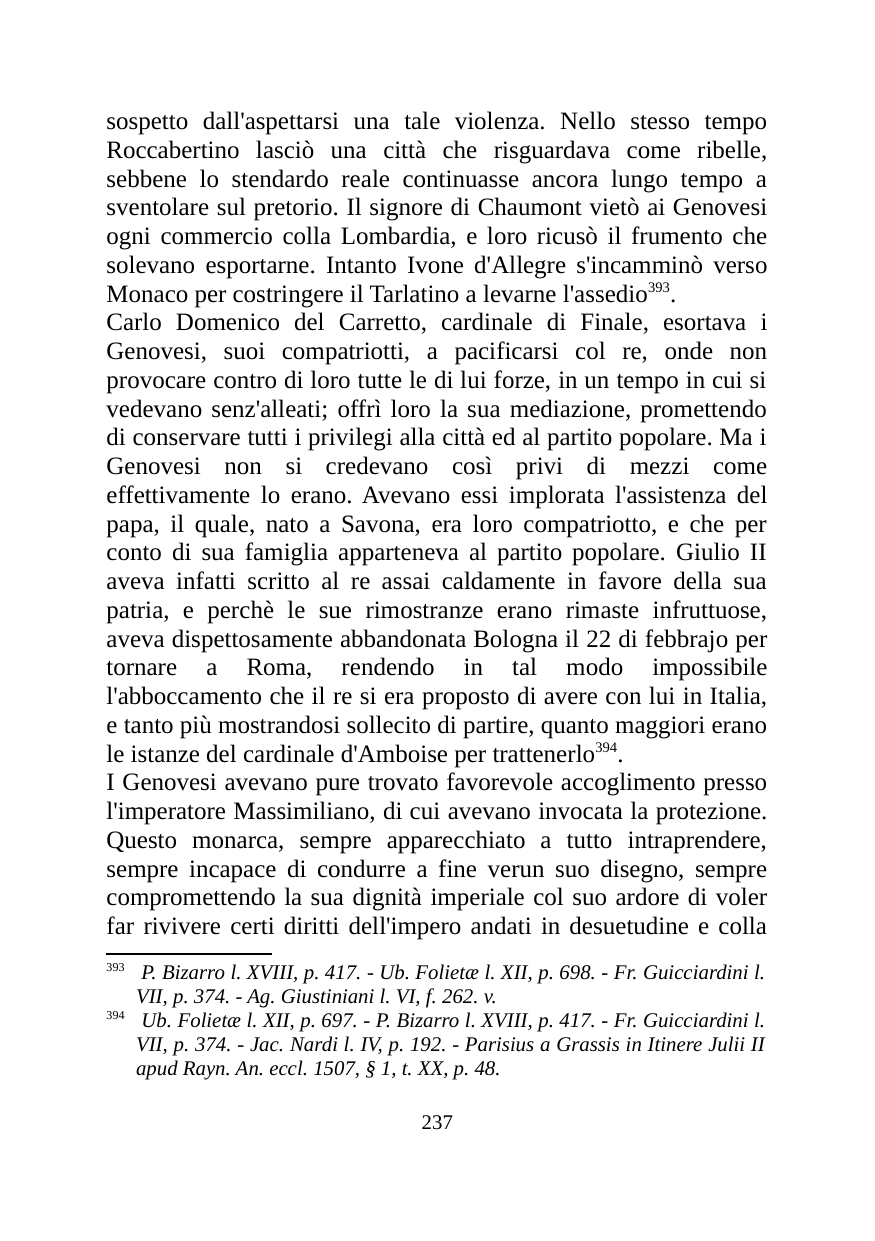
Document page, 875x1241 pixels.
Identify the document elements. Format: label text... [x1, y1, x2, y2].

text Carlo Domenico del Carretto, cardinale di Finale, esortava i Genovesi, suoi compatriotti, a pacificarsi col re, onde non provocare contro di loro tutte le di lui forze, in un tempo in cui si vedevano senz'alleati; offrì loro la sua mediazione, promettendo di conservare tutti i privilegi alla città ed al partito popolare. Ma i Genovesi non si credevano così privi di mezzi come effettivamente lo erano. Avevano essi implorata l'assistenza del papa, il quale, nato a Savona, era loro compatriotto, e che per conto di sua famiglia apparteneva al partito popolare. Giulio II aveva infatti scritto al re assai caldamente in favore della sua patria, e perchè le sue rimostranze erano rimaste infruttuose, aveva dispettosamente abbandonata Bologna il 22 di febbrajo per tornare a Roma, rendendo in tal modo impossibile l'abboccamento che il re si era proposto di avere con lui in Italia, e tanto più mostrandosi sollecito di partire, quanto maggiori erano le istanze del cardinale d'Amboise per trattenerlo. [106, 307, 768, 767]
text P. Bizarro l. XVIII, p. 417. - Ub. Folietæ l. XII, p. 698. - Fr. Guicciardini l. VII, p. 374. - Ag. Giustiniani l. VI, f. 262. v. [106, 960, 768, 1008]
text Ub. Folietæ l. XII, p. 697. - P. Bizarro l. XVIII, p. 417. - Fr. Guicciardini l. VII, p. 374. - Jac. Nardi l. IV, p. 192. - Parisius a Grassis in Itinere Julii II apud Rayn. An. eccl. 1507, § 1, t. XX, p. 48. [106, 1008, 768, 1080]
text I Genovesi avevano pure trovato favorevole accoglimento presso l'imperatore Massimiliano, di cui avevano invocata la protezione. Questo monarca, sempre apparecchiato a tutto intraprendere, sempre incapace di condurre a fine verun suo disegno, sempre compromettendo la sua dignità imperiale col suo ardore di voler far rivivere certi diritti dell'impero andati in desuetudine e colla [106, 767, 768, 940]
text sospetto dall'aspettarsi una tale violenza. Nello stesso tempo Roccabertino lasciò una città che risguardava come ribelle, sebbene lo stendardo reale continuasse ancora lungo tempo a sventolare sul pretorio. Il signore di Chaumont vietò ai Genovesi ogni commercio colla Lombardia, e loro ricusò il frumento che solevano esportarne. Intanto Ivone d'Allegre s'incamminò verso Monaco per costringere il Tarlatino a levarne l'assedio. [106, 106, 768, 307]
